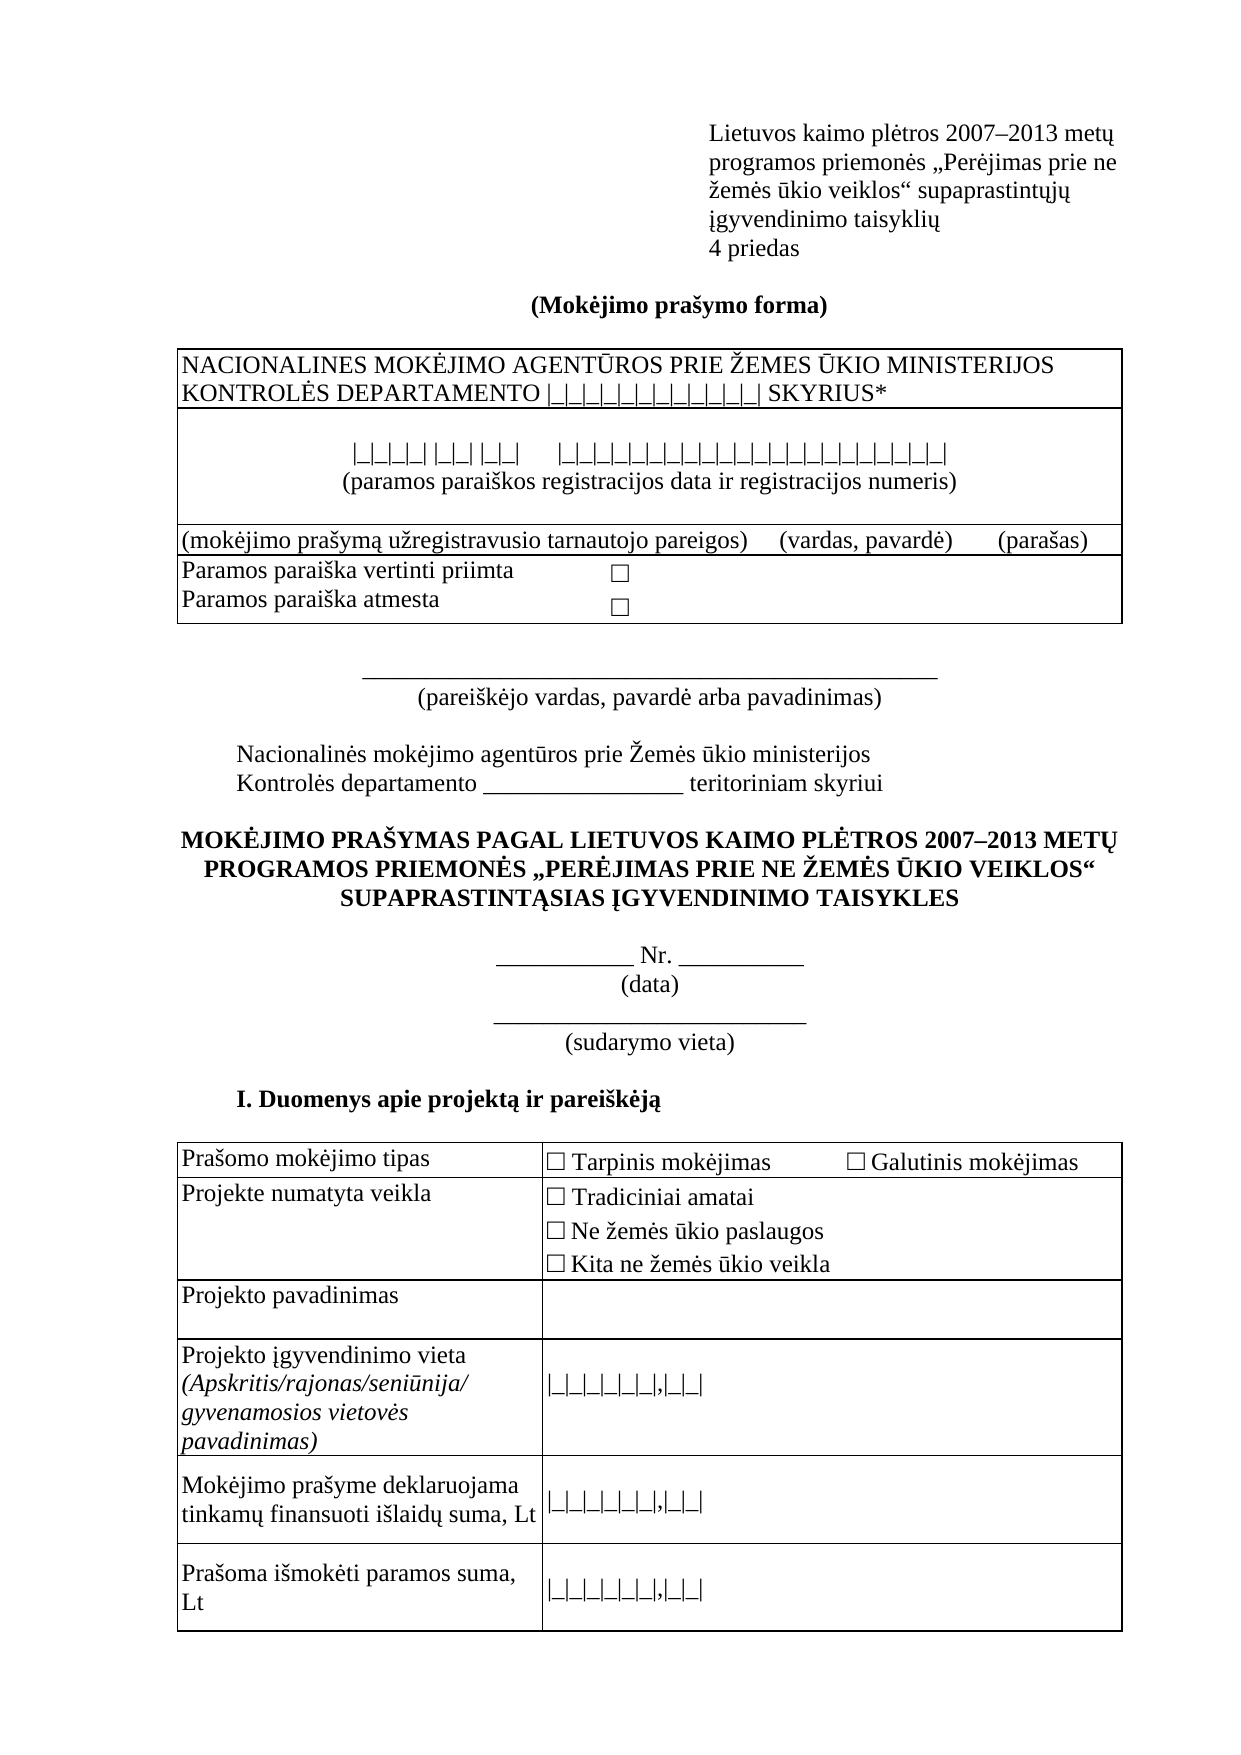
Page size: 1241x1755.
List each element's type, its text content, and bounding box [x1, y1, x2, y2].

text (sudarymo vieta) [177, 1027, 1122, 1056]
table_cell Projekto įgyvendinimo vieta (Apskritis/rajonas/seniūnija/gyvenamosios vietovės pavadinimas) [178, 1340, 542, 1455]
text I. Duomenys apie projektą ir pareiškėją [177, 1084, 1122, 1113]
text ___________ Nr. __________ [177, 941, 1122, 969]
table_cell Mokėjimo prašyme deklaruojama tinkamų finansuoti išlaidų suma, Lt [178, 1456, 542, 1542]
text programos priemonės „Perėjimas prie ne [177, 147, 1122, 176]
table_cell Projekte numatyta veikla [178, 1178, 542, 1279]
text 4 priedas [177, 233, 1122, 262]
table_cell |_|_|_|_|_|_|,|_|_| [543, 1544, 1121, 1630]
text Kontrolės departamento ________________ teritoriniam skyriui [177, 768, 1122, 797]
text Nacionalinės mokėjimo agentūros prie Žemės ūkio ministerijos [177, 739, 1122, 768]
text žemės ūkio veiklos“ supaprastintųjų [177, 176, 1122, 204]
text įgyvendinimo taisyklių [177, 204, 1122, 233]
table_cell Prašoma išmokėti paramos suma, Lt [178, 1544, 542, 1630]
text (Mokėjimo prašymo forma) [177, 291, 1122, 319]
table_cell |_|_|_|_|_|_|,|_|_| [543, 1456, 1121, 1542]
table_cell Paramos paraiška vertinti priimta Paramos paraiška atmesta [178, 556, 607, 623]
table_header □ Galutinis mokėjimas [843, 1143, 1121, 1177]
text MOKĖJIMO PRAŠYMAS PAGAL LIETUVOS KAIMO PLĖTROS 2007–2013 METŲ PROGRAMOS PRIEMONĖS „PERĖJIMAS PRIE NE ŽEMĖS ŪKIO VEIKLOS“ SUPAPRASTINTĄSIAS ĮGYVENDINIMO TAISYKLES [177, 826, 1122, 912]
text (pareiškėjo vardas, pavardė arba pavadinimas) [177, 682, 1122, 711]
text (data) [177, 969, 1122, 998]
text ______________________________________________ [177, 653, 1122, 682]
table_cell □ Tradiciniai amatai □ Ne žemės ūkio paslaugos □ Kita ne žemės ūkio veikla [543, 1178, 1121, 1279]
table_cell |_|_|_|_|_|_|,|_|_| [543, 1340, 1121, 1455]
table_cell (parašas) [963, 525, 1121, 554]
table_cell □ □ [607, 556, 1121, 623]
table_header Prašomo mokėjimo tipas [178, 1143, 542, 1177]
table_cell (mokėjimo prašymą užregistravusio tarnautojo pareigos) (vardas, pavardė) [178, 525, 963, 554]
text _________________________ [177, 998, 1122, 1027]
text Lietuvos kaimo plėtros 2007–2013 metų [709, 118, 1122, 147]
table_header □ Tarpinis mokėjimas [543, 1143, 843, 1177]
table_header NACIONALINES MOKĖJIMO AGENTŪROS PRIE ŽEMES ŪKIO MINISTERIJOS KONTROLĖS DEPARTAMENTO |_|_|_|_|_|_|_|_|_|_|_|_| SKYRIUS* [178, 350, 1121, 407]
table_cell [543, 1281, 1121, 1338]
table_cell Projekto pavadinimas [178, 1281, 542, 1338]
table_cell |_|_|_|_| |_|_| |_|_| |_|_|_|_|_|_|_|_|_|_|_|_|_|_|_|_|_|_|_|_|_|_| (paramos paraiškos registracijos data ir registracijos numeris) [178, 409, 1121, 524]
